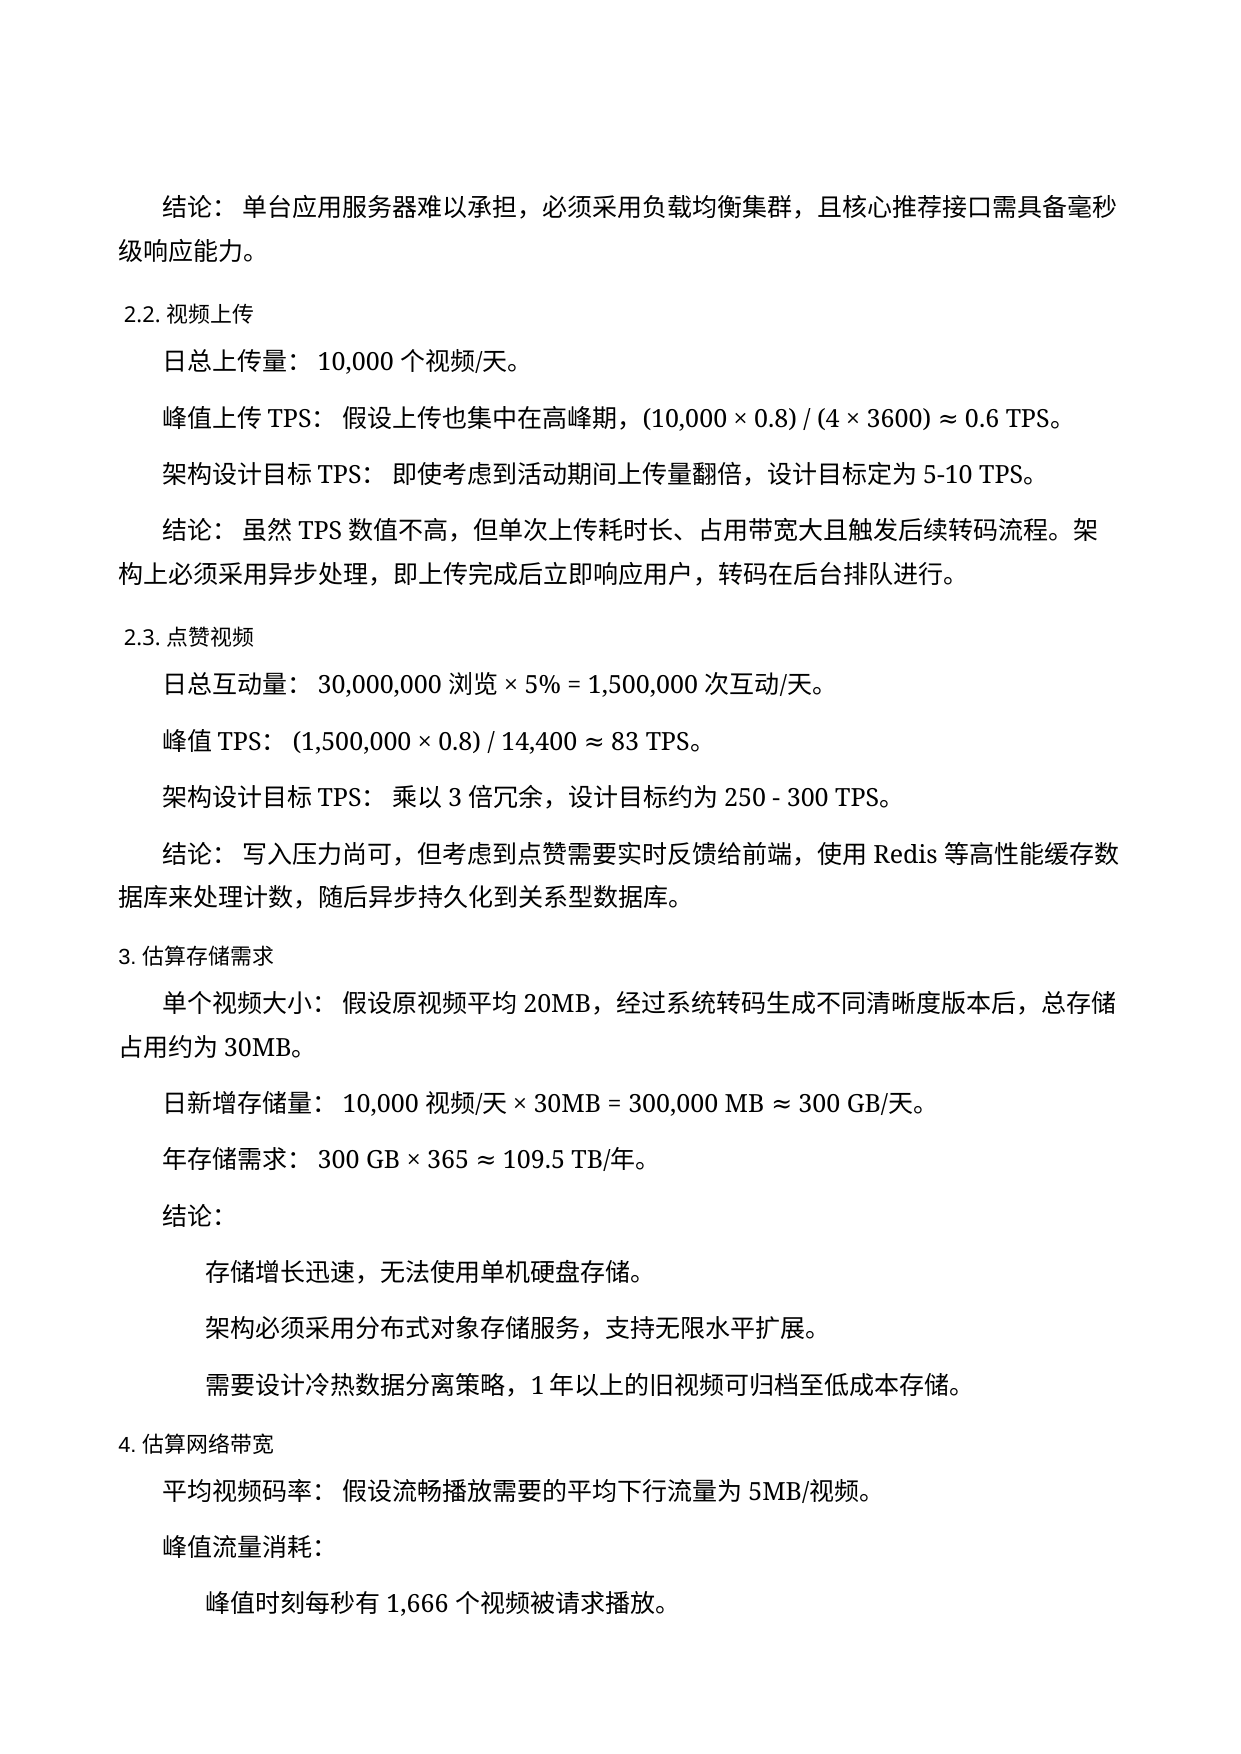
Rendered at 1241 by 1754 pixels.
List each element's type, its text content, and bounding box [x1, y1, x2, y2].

text 平均视频码率： 假设流畅播放需要的平均下行流量为 5MB/视频。 [118, 1471, 1122, 1507]
subtitle 估算存储需求 [118, 939, 1122, 971]
text 架构必须采用分布式对象存储服务，支持无限水平扩展。 [118, 1309, 1122, 1345]
subtitle 视频上传 [118, 297, 1122, 329]
subtitle 估算网络带宽 [118, 1427, 1122, 1458]
text 结论： [118, 1196, 1122, 1232]
text 架构设计目标 TPS： 乘以 3 倍冗余，设计目标约为 250 - 300 TPS。 [118, 778, 1122, 814]
text 结论： 单台应用服务器难以承担，必须采用负载均衡集群，且核心推荐接口需具备毫秒级响应能力。 [118, 188, 1122, 267]
text 峰值流量消耗： [118, 1527, 1122, 1564]
text 日总上传量： 10,000 个视频/天。 [118, 342, 1122, 378]
text 单个视频大小： 假设原视频平均 20MB，经过系统转码生成不同清晰度版本后，总存储占用约为 30MB。 [118, 983, 1122, 1063]
text 结论： 写入压力尚可，但考虑到点赞需要实时反馈给前端，使用 Redis 等高性能缓存数据库来处理计数，随后异步持久化到关系型数据库。 [118, 834, 1122, 914]
text 存储增长迅速，无法使用单机硬盘存储。 [118, 1252, 1122, 1289]
text 日总互动量： 30,000,000 浏览 × 5% = 1,500,000 次互动/天。 [118, 665, 1122, 701]
text 结论： 虽然 TPS 数值不高，但单次上传耗时长、占用带宽大且触发后续转码流程。架构上必须采用异步处理，即上传完成后立即响应用户，转码在后台排队进行。 [118, 511, 1122, 591]
text 日新增存储量： 10,000 视频/天 × 30MB = 300,000 MB ≈ 300 GB/天。 [118, 1083, 1122, 1119]
text 峰值 TPS： (1,500,000 × 0.8) / 14,400 ≈ 83 TPS。 [118, 721, 1122, 758]
text 峰值时刻每秒有 1,666 个视频被请求播放。 [118, 1584, 1122, 1620]
text 需要设计冷热数据分离策略，1年以上的旧视频可归档至低成本存储。 [118, 1365, 1122, 1401]
text 峰值上传 TPS： 假设上传也集中在高峰期，(10,000 × 0.8) / (4 × 3600) ≈ 0.6 TPS。 [118, 398, 1122, 434]
text 年存储需求： 300 GB × 365 ≈ 109.5 TB/年。 [118, 1140, 1122, 1176]
text 架构设计目标 TPS： 即使考虑到活动期间上传量翻倍，设计目标定为 5-10 TPS。 [118, 454, 1122, 491]
subtitle 点赞视频 [118, 620, 1122, 652]
